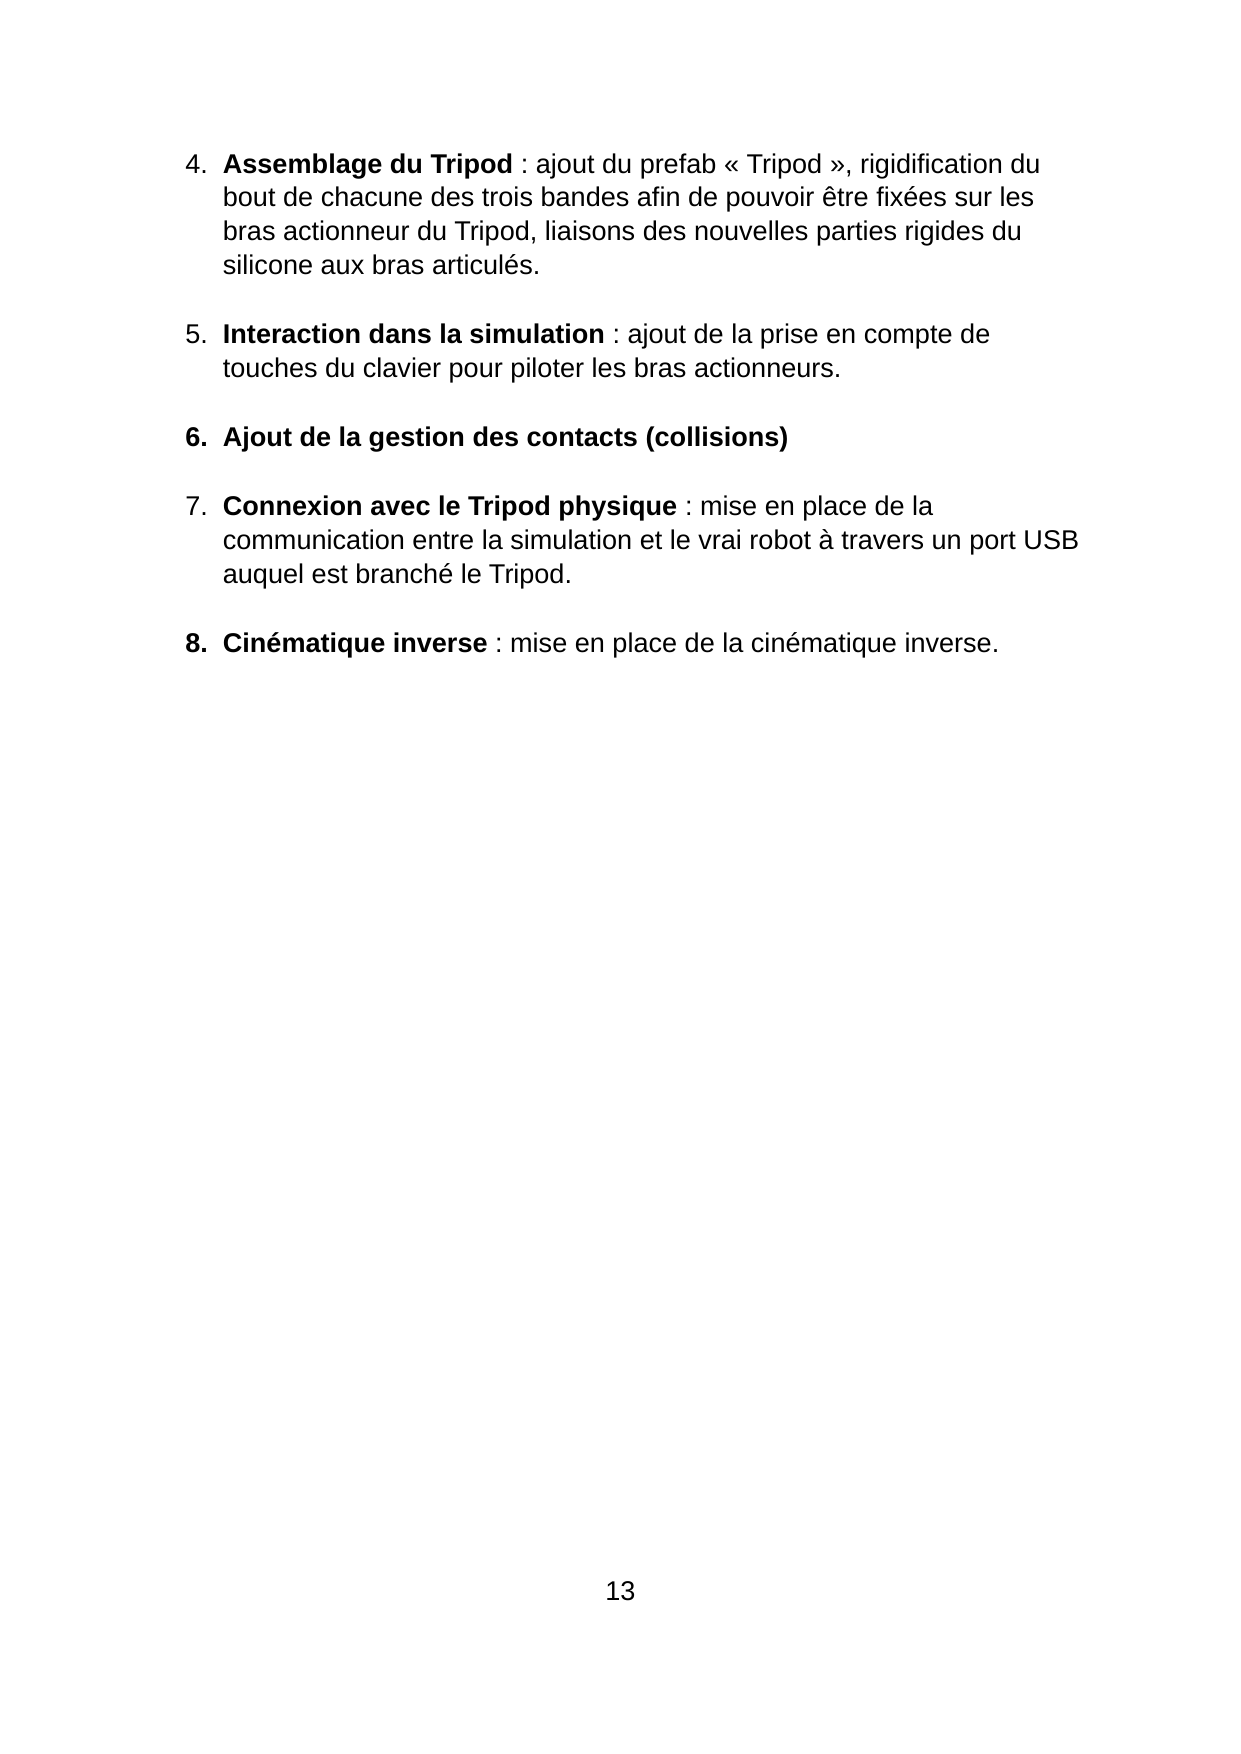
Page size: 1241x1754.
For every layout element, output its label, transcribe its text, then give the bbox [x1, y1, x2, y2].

list Assemblage du Tripod : ajout du prefab « Tripod », rigidification du bout de chacune des trois bandes afin de pouvoir être fixées sur les bras actionneur du Tripod, liaisons des nouvelles parties rigides du silicone aux bras articulés. [185, 148, 1093, 280]
list Ajout de la gestion des contacts (collisions) [185, 421, 1093, 452]
list Cinématique inverse : mise en place de la cinématique inverse. [185, 627, 1093, 658]
list Interaction dans la simulation : ajout de la prise en compte de touches du clavier pour piloter les bras actionneurs. [185, 318, 1093, 383]
list Connexion avec le Tripod physique : mise en place de la communication entre la simulation et le vrai robot à travers un port USB auquel est branché le Tripod. [185, 490, 1093, 589]
